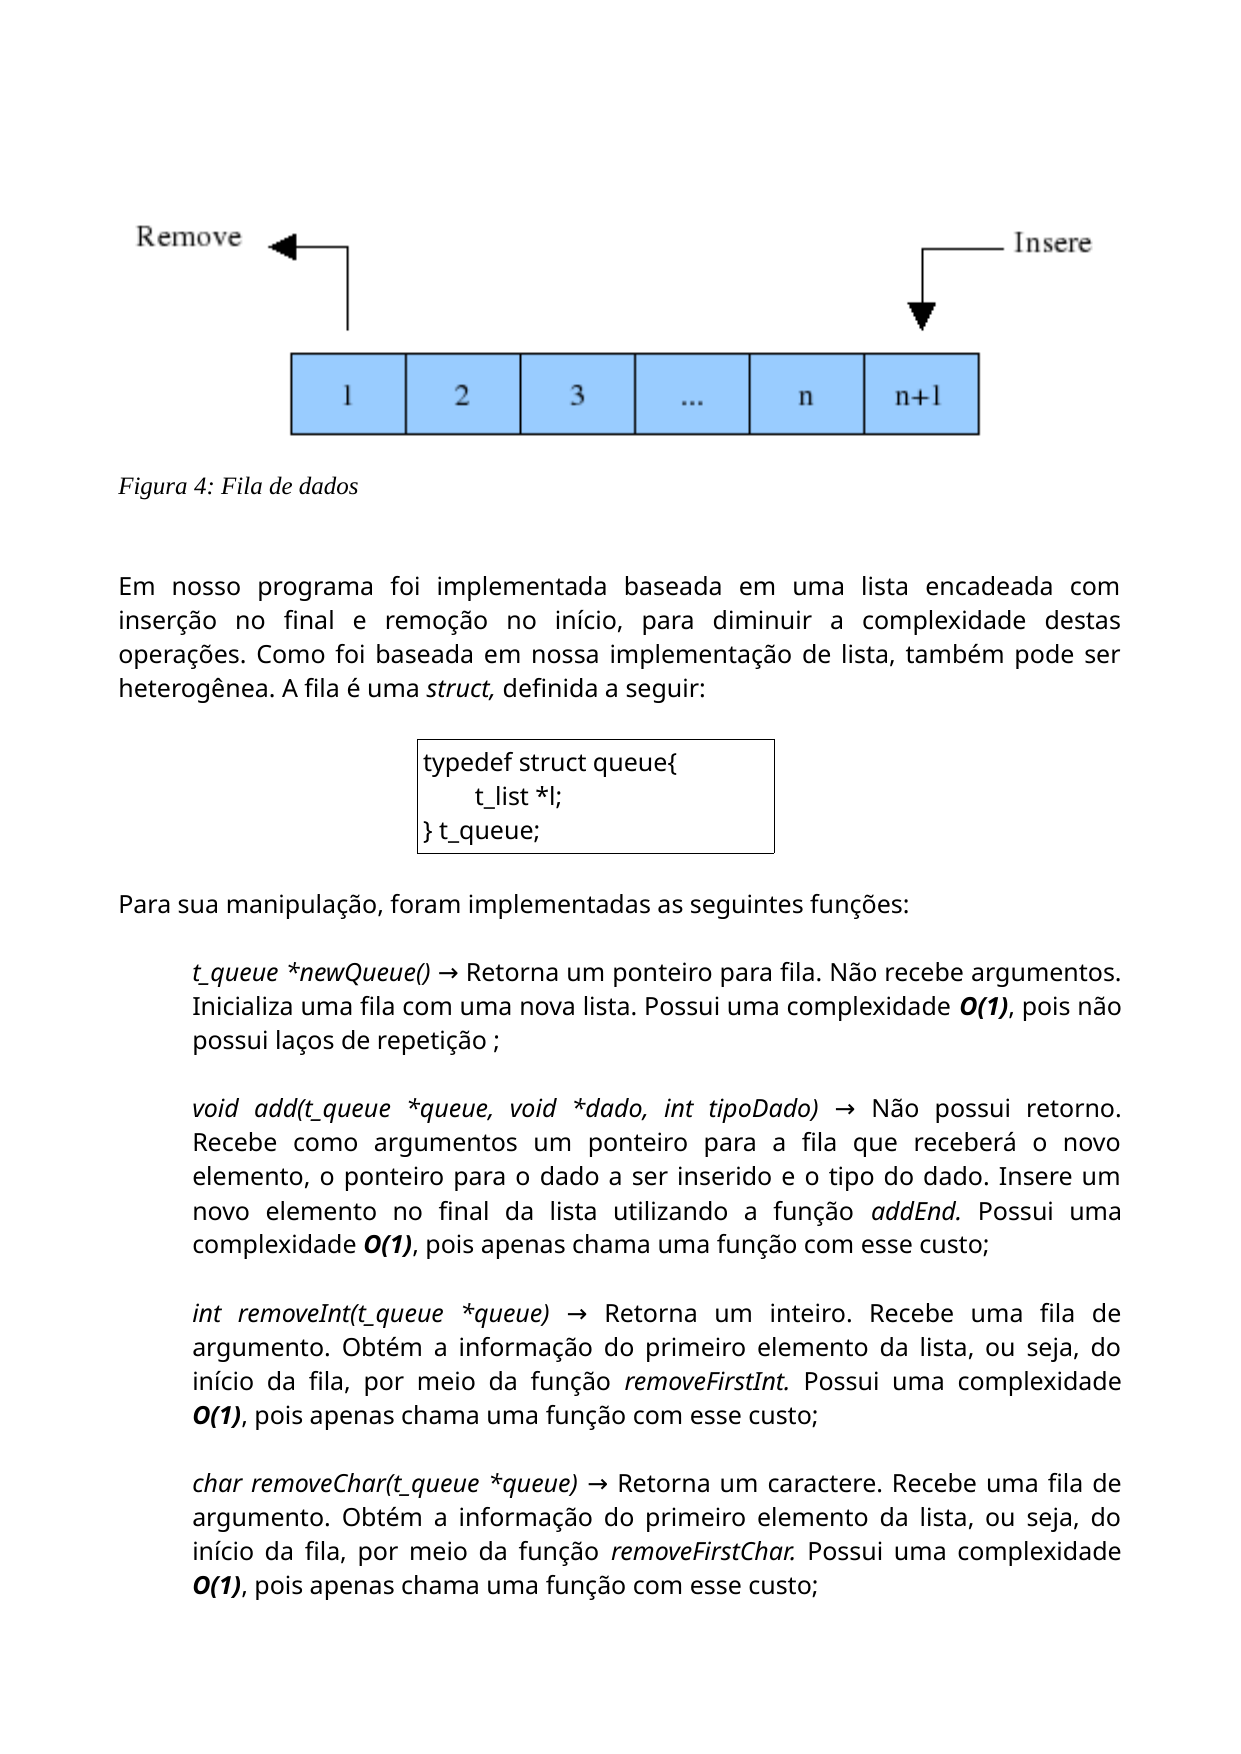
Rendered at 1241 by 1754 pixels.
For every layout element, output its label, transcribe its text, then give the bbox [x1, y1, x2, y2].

picture [118, 170, 1123, 472]
text t_queue *newQueue() → Retorna um ponteiro para fila. Não recebe argumentos. Inicializa uma fila com uma nova lista. Possui uma complexidade O(1), pois não possui laços de repetição ; [192, 955, 1122, 1057]
text void add(t_queue *queue, void *dado, int tipoDado) → Não possui retorno. Recebe como argumentos um ponteiro para a fila que receberá o novo elemento, o ponteiro para o dado a ser inserido e o tipo do dado. Insere um novo elemento no final da lista utilizando a função addEnd. Possui uma complexidade O(1), pois apenas chama uma função com esse custo; [192, 1091, 1122, 1261]
text char removeChar(t_queue *queue) → Retorna um caractere. Recebe uma fila de argumento. Obtém a informação do primeiro elemento da lista, ou seja, do início da fila, por meio da função removeFirstChar. Possui uma complexidade O(1), pois apenas chama uma função com esse custo; [192, 1466, 1122, 1602]
table_header typedef struct queue{ t_list *l; } t_queue; [418, 740, 774, 852]
text Em nosso programa foi implementada baseada em uma lista encadeada com inserção no final e remoção no início, para diminuir a complexidade destas operações. Como foi baseada em nossa implementação de lista, também pode ser heterogênea. A fila é uma struct, definida a seguir: [118, 568, 1122, 704]
text Para sua manipulação, foram implementadas as seguintes funções: [118, 887, 1122, 921]
text int removeInt(t_queue *queue) → Retorna um inteiro. Recebe uma fila de argumento. Obtém a informação do primeiro elemento da lista, ou seja, do início da fila, por meio da função removeFirstInt. Possui uma complexidade O(1), pois apenas chama uma função com esse custo; [192, 1295, 1122, 1432]
text Figura 4: Fila de dados [118, 472, 1122, 500]
